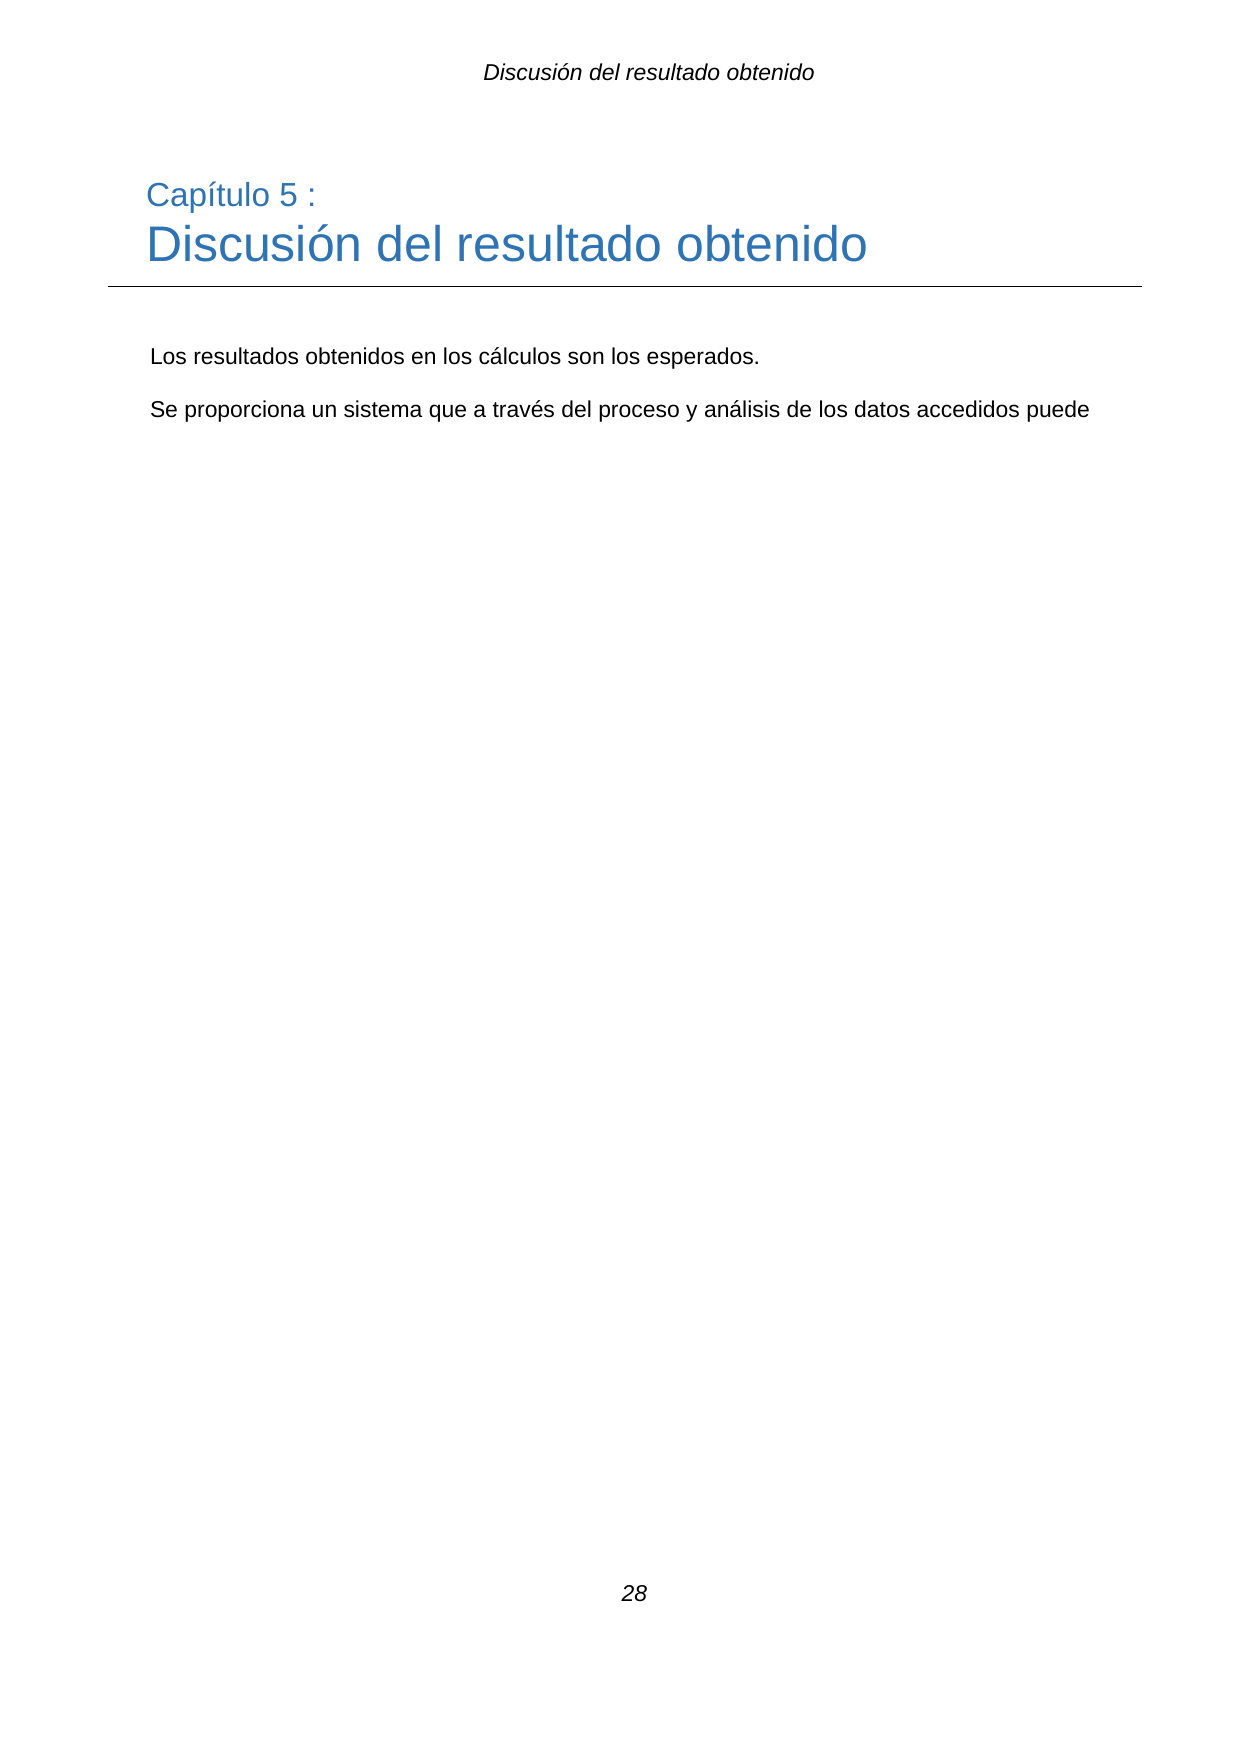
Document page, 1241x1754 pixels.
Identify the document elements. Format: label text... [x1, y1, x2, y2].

text Los resultados obtenidos en los cálculos son los esperados. [108, 343, 1142, 369]
text Se proporciona un sistema que a través del proceso y análisis de los datos accedidos puede [108, 396, 1142, 422]
subtitle Discusión del resultado obtenido [146, 176, 1142, 271]
